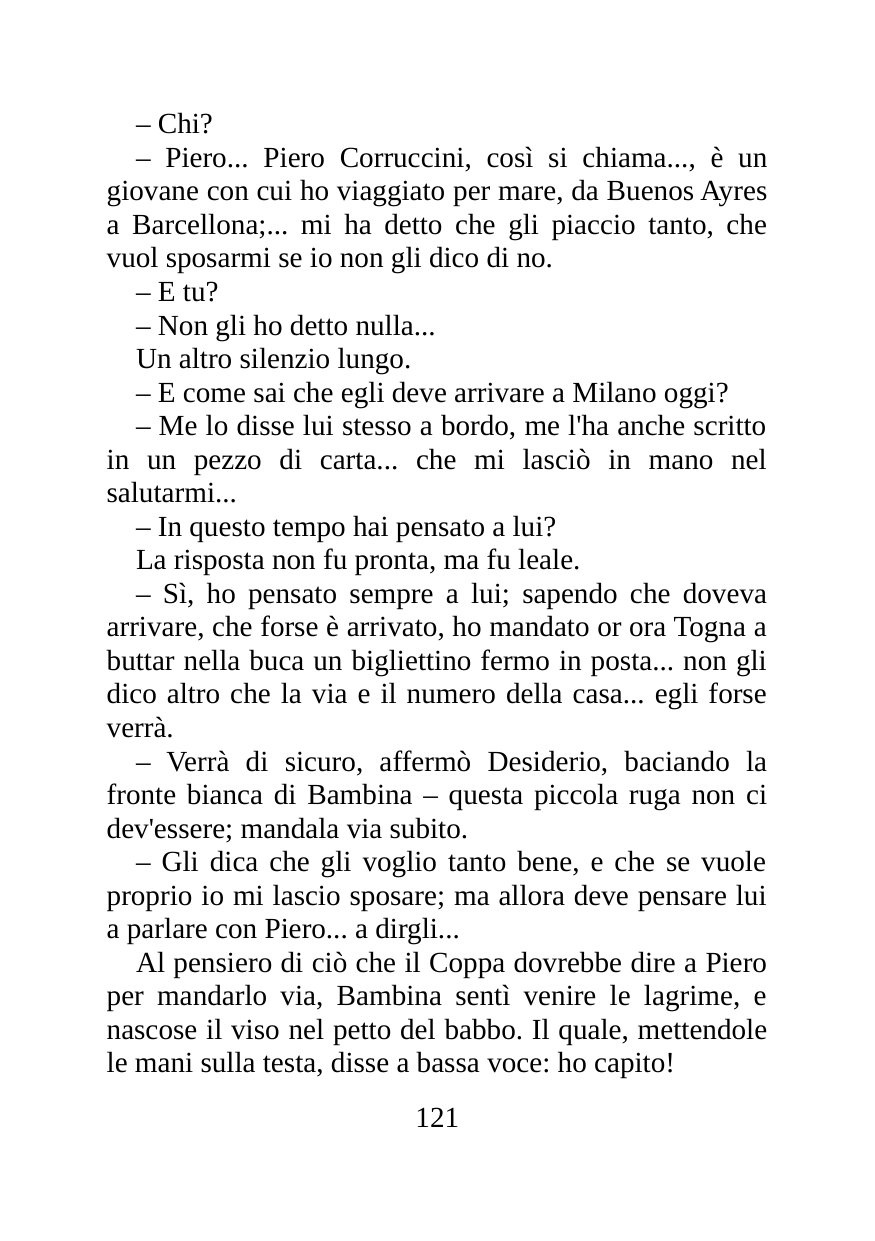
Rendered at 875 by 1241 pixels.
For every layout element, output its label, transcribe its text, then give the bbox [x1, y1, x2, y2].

text ‒ Non gli ho detto nulla... [106, 308, 768, 341]
text ‒ E tu? [106, 274, 768, 308]
text ‒ Piero... Piero Corruccini, così si chiama..., è un giovane con cui ho viaggiato per mare, da Buenos Ayres a Barcellona;... mi ha detto che gli piaccio tanto, che vuol sposarmi se io non gli dico di no. [106, 140, 768, 274]
text Un altro silenzio lungo. [106, 341, 768, 375]
text ‒ Chi? [106, 106, 768, 140]
text La risposta non fu pronta, ma fu leale. [106, 542, 768, 576]
text ‒ In questo tempo hai pensato a lui? [106, 509, 768, 542]
text ‒ E come sai che egli deve arrivare a Milano oggi? [106, 375, 768, 408]
text ‒ Verrà di sicuro, affermò Desiderio, baciando la fronte bianca di Bambina ‒ questa piccola ruga non ci dev'essere; mandala via subito. [106, 744, 768, 844]
text ‒ Sì, ho pensato sempre a lui; sapendo che doveva arrivare, che forse è arrivato, ho mandato or ora Togna a buttar nella buca un bigliettino fermo in posta... non gli dico altro che la via e il numero della casa... egli forse verrà. [106, 576, 768, 744]
text ‒ Gli dica che gli voglio tanto bene, e che se vuole proprio io mi lascio sposare; ma allora deve pensare lui a parlare con Piero... a dirgli... [106, 844, 768, 945]
text ‒ Me lo disse lui stesso a bordo, me l'ha anche scritto in un pezzo di carta... che mi lasciò in mano nel salutarmi... [106, 408, 768, 509]
text Al pensiero di ciò che il Coppa dovrebbe dire a Piero per mandarlo via, Bambina sentì venire le lagrime, e nascose il viso nel petto del babbo. Il quale, mettendole le mani sulla testa, disse a bassa voce: ho capito! [106, 945, 768, 1079]
